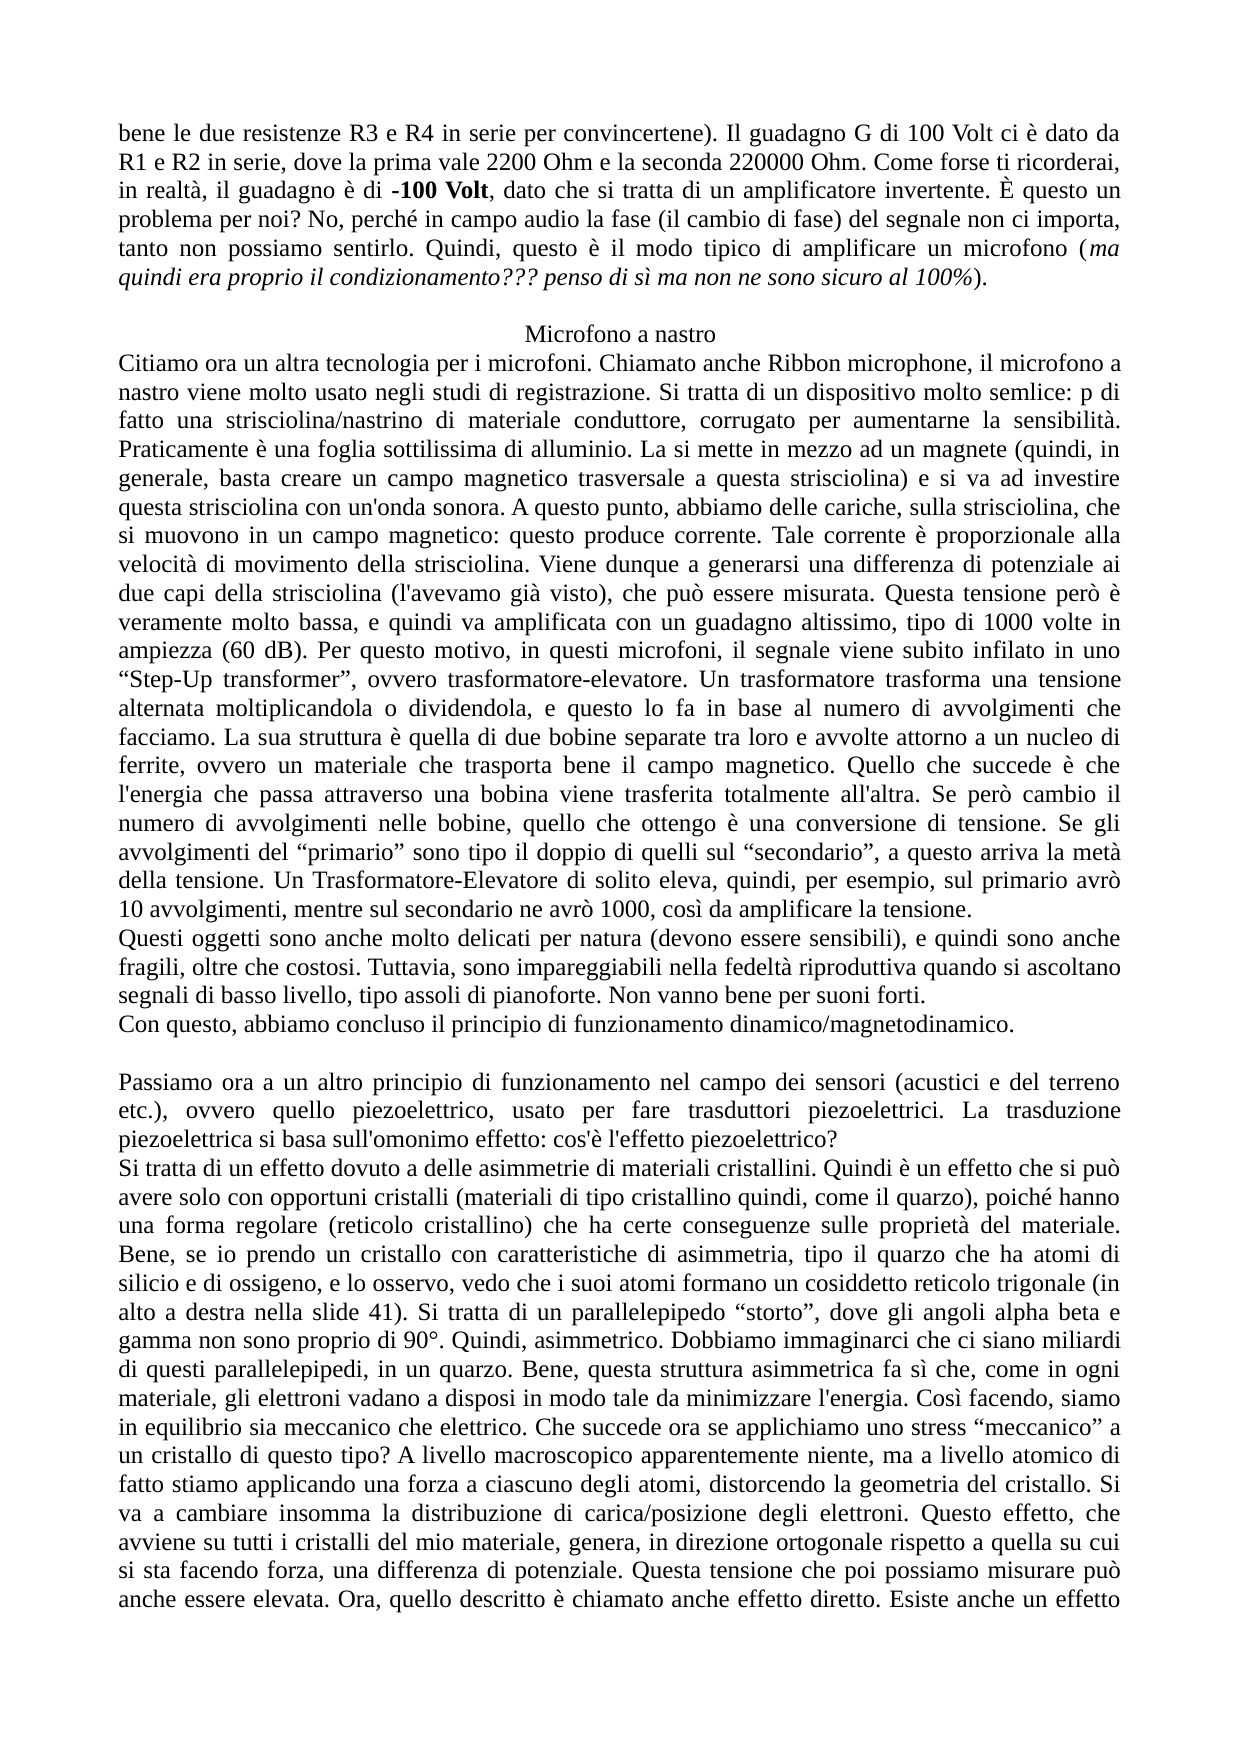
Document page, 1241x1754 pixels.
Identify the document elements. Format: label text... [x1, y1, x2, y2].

text Con questo, abbiamo concluso il principio di funzionamento dinamico/magnetodinamico. [118, 1009, 1122, 1038]
text Questi oggetti sono anche molto delicati per natura (devono essere sensibili), e quindi sono anche fragili, oltre che costosi. Tuttavia, sono impareggiabili nella fedeltà riproduttiva quando si ascoltano segnali di basso livello, tipo assoli di pianoforte. Non vanno bene per suoni forti. [118, 923, 1122, 1009]
text Citiamo ora un altra tecnologia per i microfoni. Chiamato anche Ribbon microphone, il microfono a nastro viene molto usato negli studi di registrazione. Si tratta di un dispositivo molto semlice: p di fatto una strisciolina/nastrino di materiale conduttore, corrugato per aumentarne la sensibilità. Praticamente è una foglia sottilissima di alluminio. La si mette in mezzo ad un magnete (quindi, in generale, basta creare un campo magnetico trasversale a questa strisciolina) e si va ad investire questa strisciolina con un'onda sonora. A questo punto, abbiamo delle cariche, sulla strisciolina, che si muovono in un campo magnetico: questo produce corrente. Tale corrente è proporzionale alla velocità di movimento della strisciolina. Viene dunque a generarsi una differenza di potenziale ai due capi della strisciolina (l'avevamo già visto), che può essere misurata. Questa tensione però è veramente molto bassa, e quindi va amplificata con un guadagno altissimo, tipo di 1000 volte in ampiezza (60 dB). Per questo motivo, in questi microfoni, il segnale viene subito infilato in uno “Step-Up transformer”, ovvero trasformatore-elevatore. Un trasformatore trasforma una tensione alternata moltiplicandola o dividendola, e questo lo fa in base al numero di avvolgimenti che facciamo. La sua struttura è quella di due bobine separate tra loro e avvolte attorno a un nucleo di ferrite, ovvero un materiale che trasporta bene il campo magnetico. Quello che succede è che l'energia che passa attraverso una bobina viene trasferita totalmente all'altra. Se però cambio il numero di avvolgimenti nelle bobine, quello che ottengo è una conversione di tensione. Se gli avvolgimenti del “primario” sono tipo il doppio di quelli sul “secondario”, a questo arriva la metà della tensione. Un Trasformatore-Elevatore di solito eleva, quindi, per esempio, sul primario avrò 10 avvolgimenti, mentre sul secondario ne avrò 1000, così da amplificare la tensione. [118, 348, 1122, 923]
text Passiamo ora a un altro principio di funzionamento nel campo dei sensori (acustici e del terreno etc.), ovvero quello piezoelettrico, usato per fare trasduttori piezoelettrici. La trasduzione piezoelettrica si basa sull'omonimo effetto: cos'è l'effetto piezoelettrico? [118, 1067, 1122, 1153]
text Si tratta di un effetto dovuto a delle asimmetrie di materiali cristallini. Quindi è un effetto che si può avere solo con opportuni cristalli (materiali di tipo cristallino quindi, come il quarzo), poiché hanno una forma regolare (reticolo cristallino) che ha certe conseguenze sulle proprietà del materiale. Bene, se io prendo un cristallo con caratteristiche di asimmetria, tipo il quarzo che ha atomi di silicio e di ossigeno, e lo osservo, vedo che i suoi atomi formano un cosiddetto reticolo trigonale (in alto a destra nella slide 41). Si tratta di un parallelepipedo “storto”, dove gli angoli alpha beta e gamma non sono proprio di 90°. Quindi, asimmetrico. Dobbiamo immaginarci che ci siano miliardi di questi parallelepipedi, in un quarzo. Bene, questa struttura asimmetrica fa sì che, come in ogni materiale, gli elettroni vadano a disposi in modo tale da minimizzare l'energia. Così facendo, siamo in equilibrio sia meccanico che elettrico. Che succede ora se applichiamo uno stress “meccanico” a un cristallo di questo tipo? A livello macroscopico apparentemente niente, ma a livello atomico di fatto stiamo applicando una forza a ciascuno degli atomi, distorcendo la geometria del cristallo. Si va a cambiare insomma la distribuzione di carica/posizione degli elettroni. Questo effetto, che avviene su tutti i cristalli del mio materiale, genera, in direzione ortogonale rispetto a quella su cui si sta facendo forza, una differenza di potenziale. Questa tensione che poi possiamo misurare può anche essere elevata. Ora, quello descritto è chiamato anche effetto diretto. Esiste anche un effetto [118, 1153, 1122, 1613]
text Microfono a nastro [118, 319, 1122, 348]
text bene le due resistenze R3 e R4 in serie per convincertene). Il guadagno G di 100 Volt ci è dato da R1 e R2 in serie, dove la prima vale 2200 Ohm e la seconda 220000 Ohm. Come forse ti ricorderai, in realtà, il guadagno è di -100 Volt, dato che si tratta di un amplificatore invertente. È questo un problema per noi? No, perché in campo audio la fase (il cambio di fase) del segnale non ci importa, tanto non possiamo sentirlo. Quindi, questo è il modo tipico di amplificare un microfono (ma quindi era proprio il condizionamento??? penso di sì ma non ne sono sicuro al 100%). [118, 118, 1122, 291]
